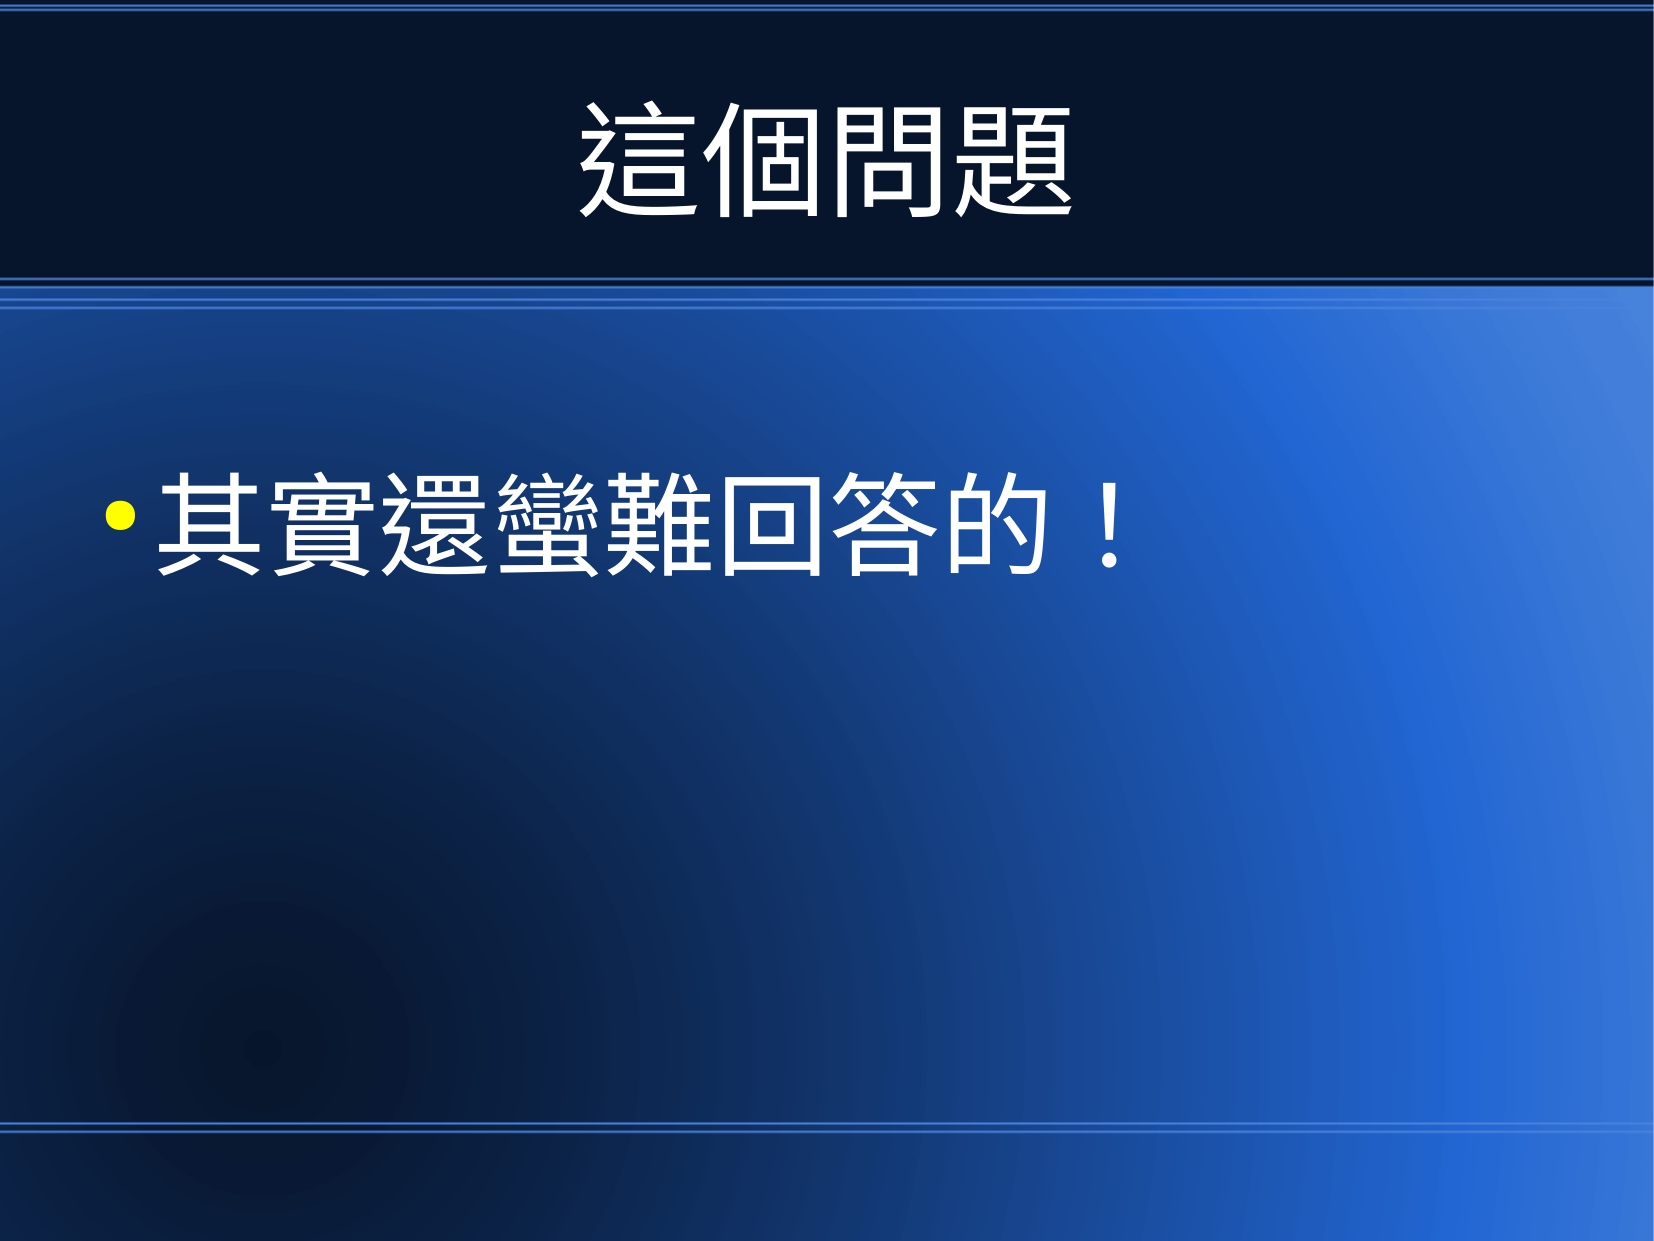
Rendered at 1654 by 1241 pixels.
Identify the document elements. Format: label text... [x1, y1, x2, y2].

title 這個問題 [82, 49, 1571, 257]
list 其實還蠻難回答的！ [82, 355, 1571, 1241]
picture [0, 0, 1654, 1241]
